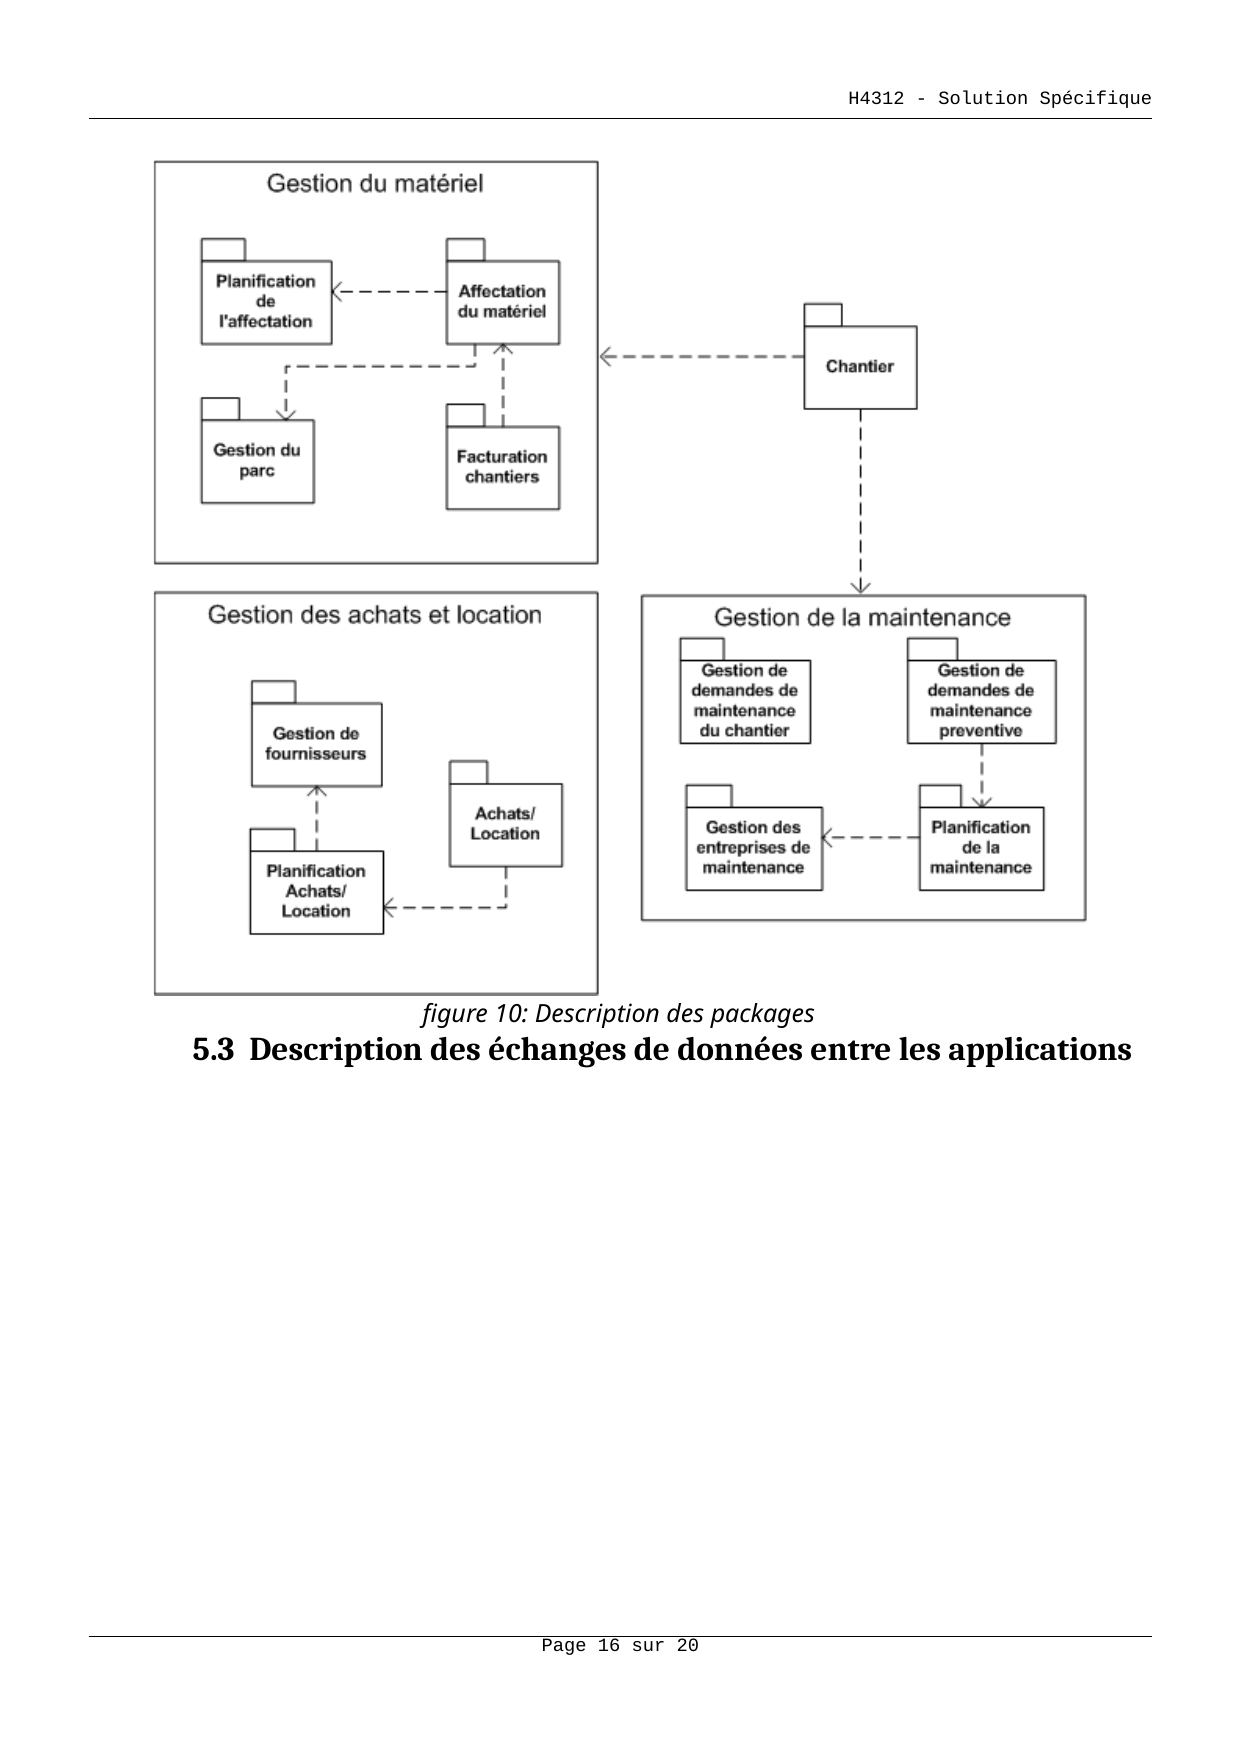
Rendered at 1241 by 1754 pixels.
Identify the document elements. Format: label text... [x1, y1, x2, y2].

subtitle Description des échanges de données entre les applications [133, 827, 1152, 1068]
text figure 10: Description des packages [154, 996, 1087, 1030]
picture [153, 160, 1087, 996]
